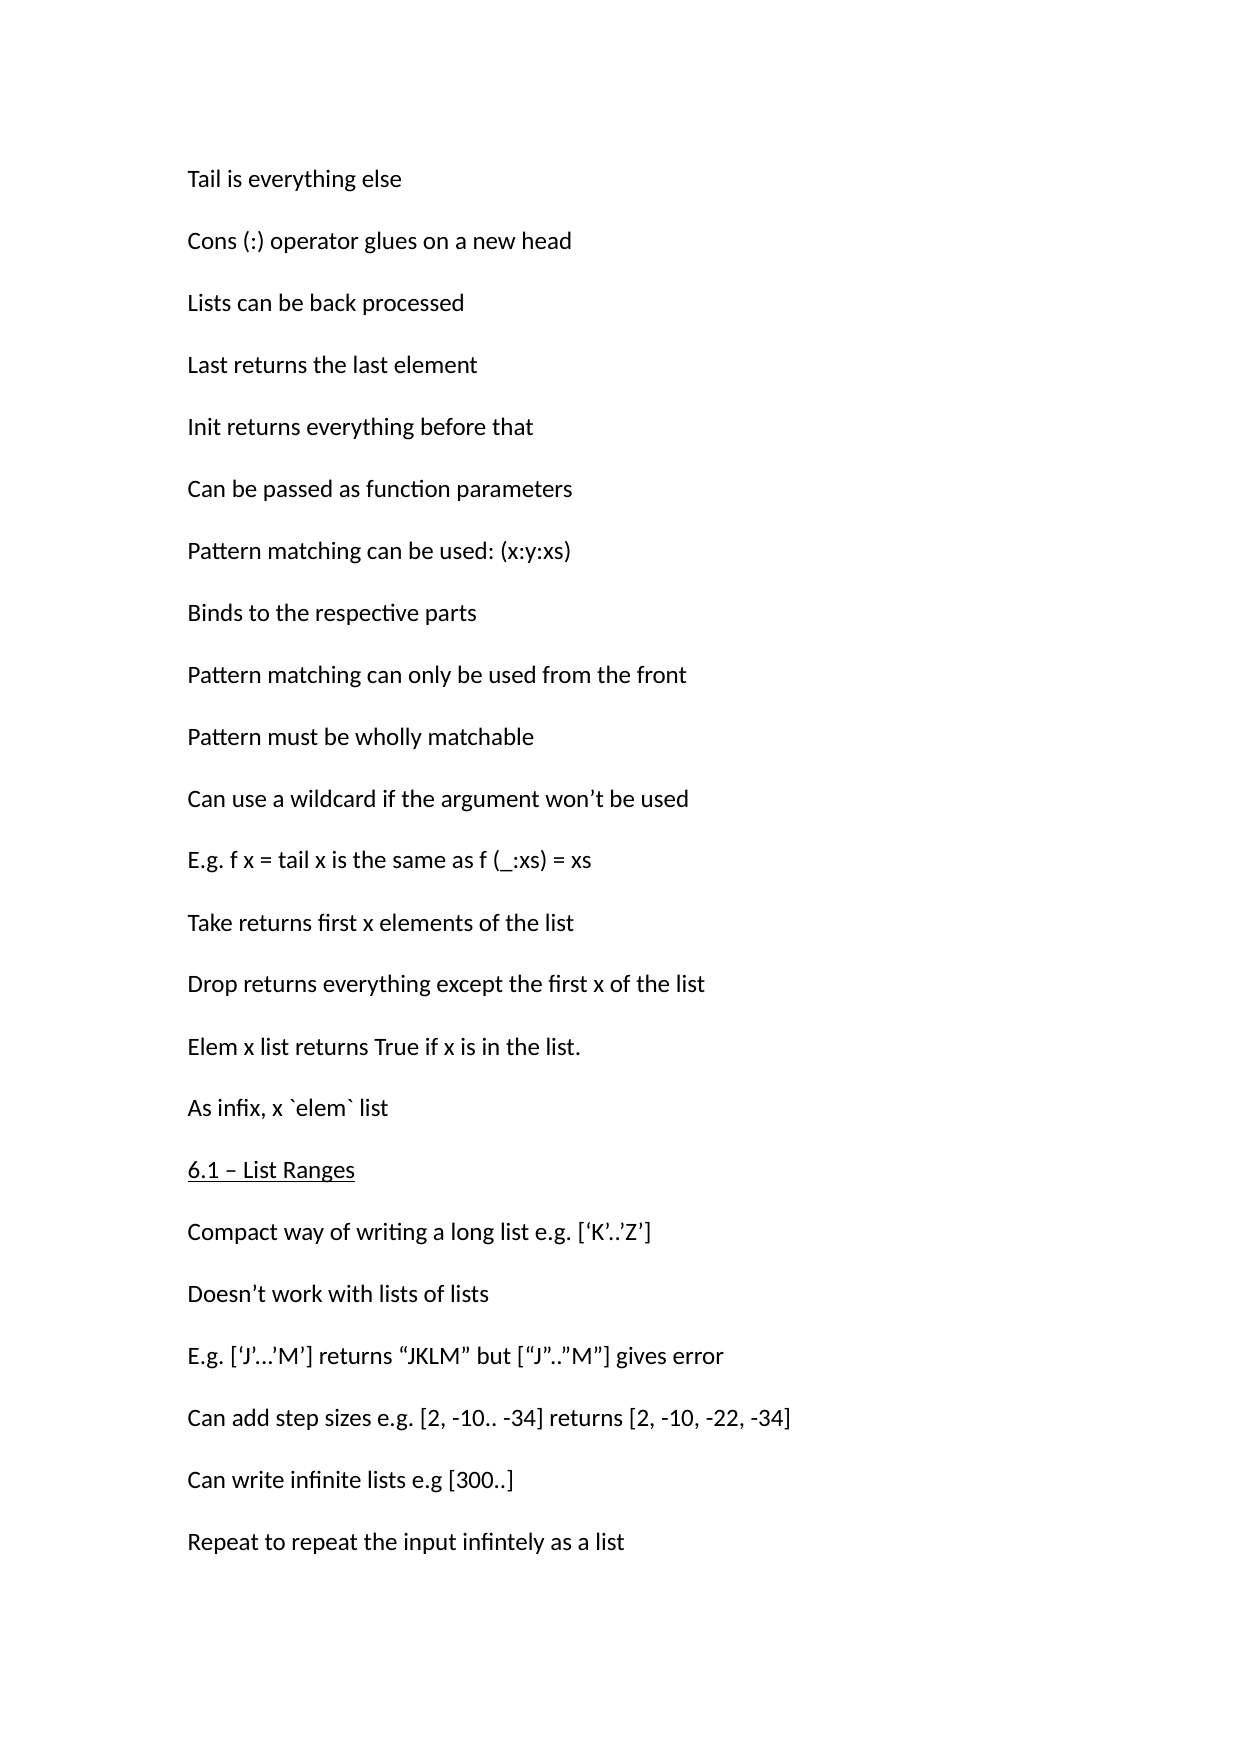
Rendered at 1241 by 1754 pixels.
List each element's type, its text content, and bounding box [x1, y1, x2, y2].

text Drop returns everything except the first x of the list [187, 968, 1053, 1000]
text E.g. [‘J’...’M’] returns “JKLM” but [“J”..”M”] gives error [187, 1339, 1053, 1372]
text Pattern matching can only be used from the front [187, 658, 1053, 690]
text Can be passed as function parameters [187, 472, 1053, 504]
text Can add step sizes e.g. [2, -10.. -34] returns [2, -10, -22, -34] [187, 1402, 1053, 1434]
text E.g. f x = tail x is the same as f (_:xs) = xs [187, 844, 1053, 876]
text As infix, x `elem` list [187, 1092, 1053, 1124]
text Pattern must be wholly matchable [187, 720, 1053, 752]
text Can write infinite lists e.g [300..] [187, 1463, 1053, 1496]
text Compact way of writing a long list e.g. [‘K’..’Z’] [187, 1216, 1053, 1248]
text Binds to the respective parts [187, 596, 1053, 628]
text Doesn’t work with lists of lists [187, 1278, 1053, 1310]
text Tail is everything else [187, 162, 1053, 194]
text Elem x list returns True if x is in the list. [187, 1030, 1053, 1062]
text 6.1 – List Ranges [187, 1154, 1053, 1186]
text Take returns first x elements of the list [187, 906, 1053, 938]
text Init returns everything before that [187, 410, 1053, 442]
text Lists can be back processed [187, 286, 1053, 318]
text Repeat to repeat the input infintely as a list [187, 1526, 1053, 1558]
text Pattern matching can be used: (x:y:xs) [187, 534, 1053, 566]
text Can use a wildcard if the argument won’t be used [187, 782, 1053, 814]
text Cons (:) operator glues on a new head [187, 224, 1053, 256]
text Last returns the last element [187, 348, 1053, 380]
